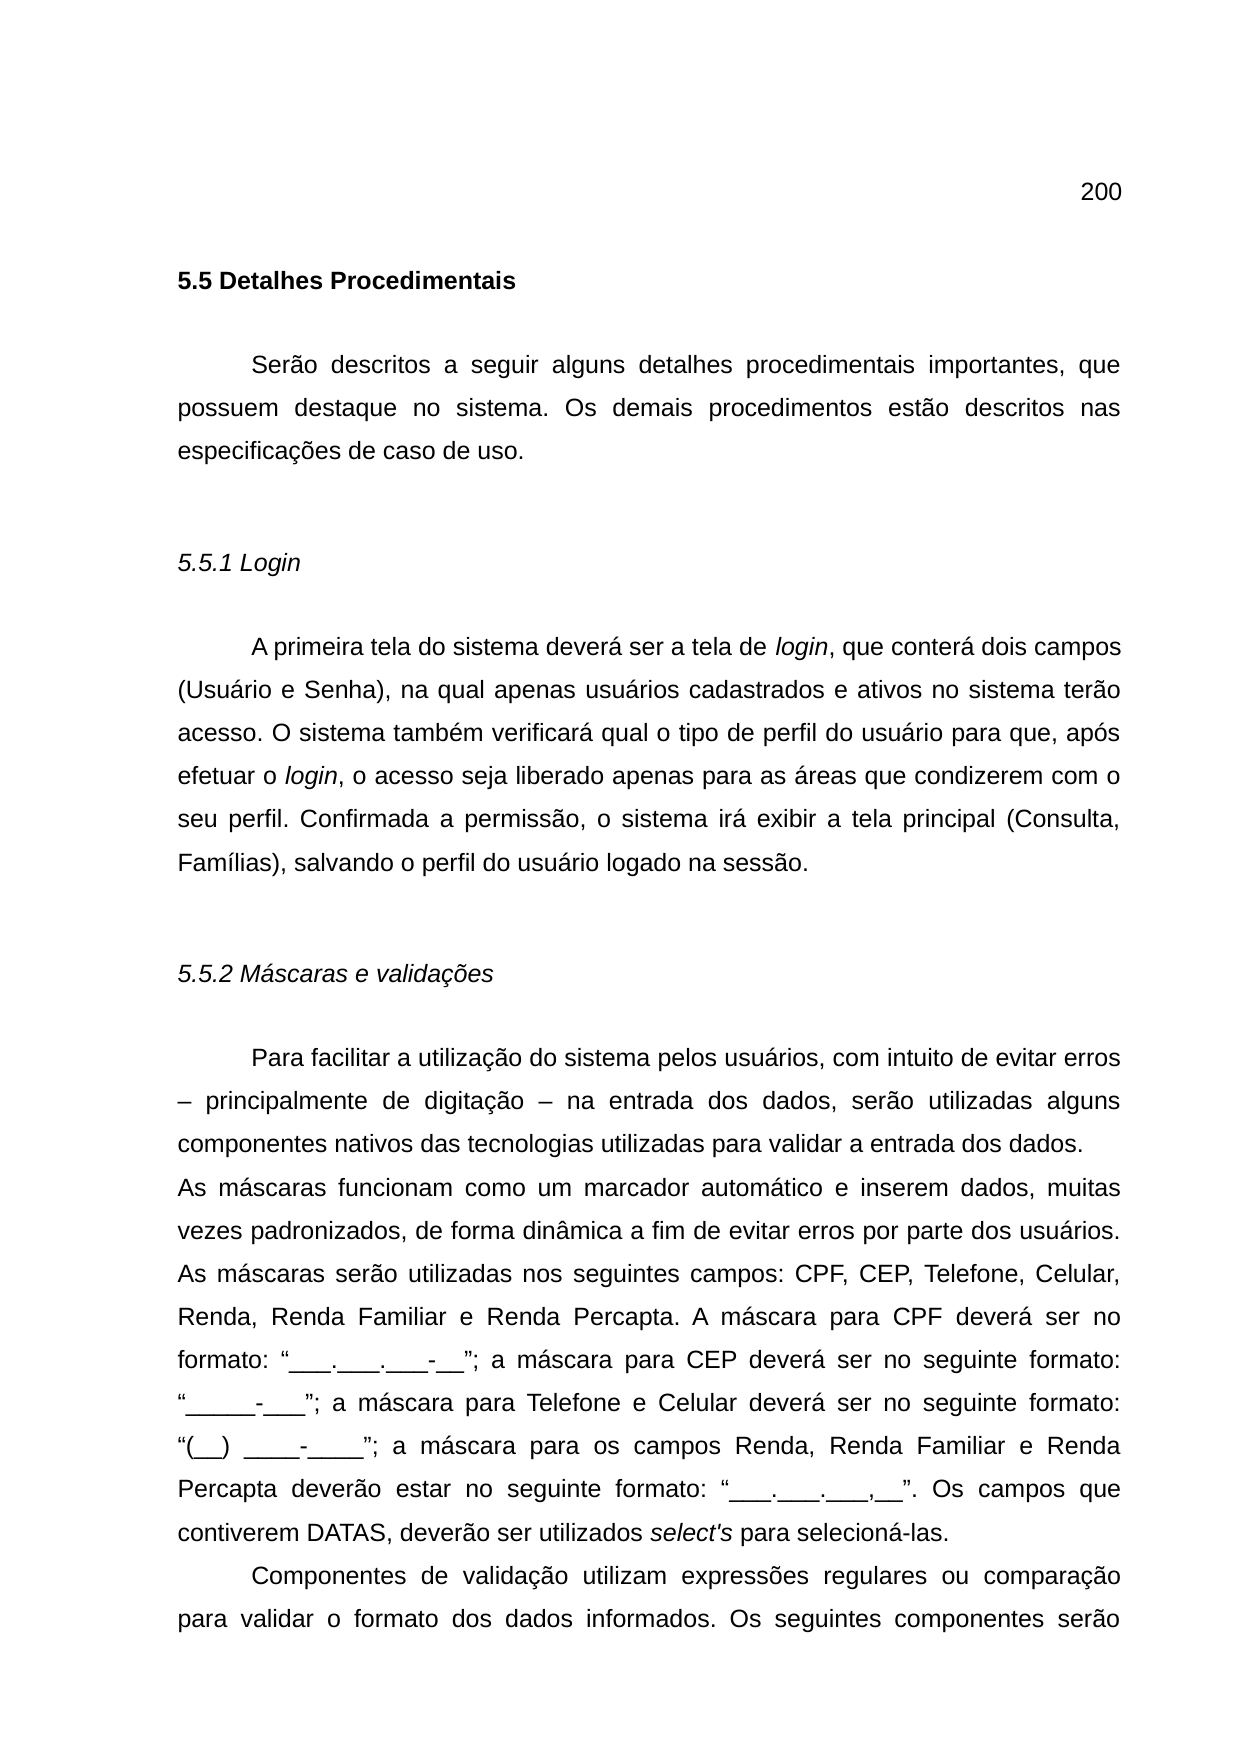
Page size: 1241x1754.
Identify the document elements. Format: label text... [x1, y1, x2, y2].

text A primeira tela do sistema deverá ser a tela de login, que conterá dois campos (Usuário e Senha), na qual apenas usuários cadastrados e ativos no sistema terão acesso. O sistema também verificará qual o tipo de perfil do usuário para que, após efetuar o login, o acesso seja liberado apenas para as áreas que condizerem com o seu perfil. Confirmada a permissão, o sistema irá exibir a tela principal (Consulta, Famílias), salvando o perfil do usuário logado na sessão. [177, 632, 1122, 876]
text Componentes de validação utilizam expressões regulares ou comparação para validar o formato dos dados informados. Os seguintes componentes serão [177, 1561, 1122, 1633]
text Para facilitar a utilização do sistema pelos usuários, com intuito de evitar erros – principalmente de digitação – na entrada dos dados, serão utilizadas alguns componentes nativos das tecnologias utilizadas para validar a entrada dos dados. [177, 1043, 1122, 1158]
subtitle 5.5.1 Login [177, 548, 1122, 576]
subtitle 5.5.2 Máscaras e validações [177, 959, 1122, 988]
text As máscaras funcionam como um marcador automático e inserem dados, muitas vezes padronizados, de forma dinâmica a fim de evitar erros por parte dos usuários. As máscaras serão utilizadas nos seguintes campos: CPF, CEP, Telefone, Celular, Renda, Renda Familiar e Renda Percapta. A máscara para CPF deverá ser no formato: “___.___.___-__”; a máscara para CEP deverá ser no seguinte formato: “_____-___”; a máscara para Telefone e Celular deverá ser no seguinte formato: “(__) ____-____”; a máscara para os campos Renda, Renda Familiar e Renda Percapta deverão estar no seguinte formato: “___.___.___,__”. Os campos que contiverem DATAS, deverão ser utilizados select's para selecioná-las. [177, 1173, 1122, 1546]
subtitle 5.5 Detalhes Procedimentais [177, 266, 1122, 294]
text Serão descritos a seguir alguns detalhes procedimentais importantes, que possuem destaque no sistema. Os demais procedimentos estão descritos nas especificações de caso de uso. [177, 350, 1122, 465]
